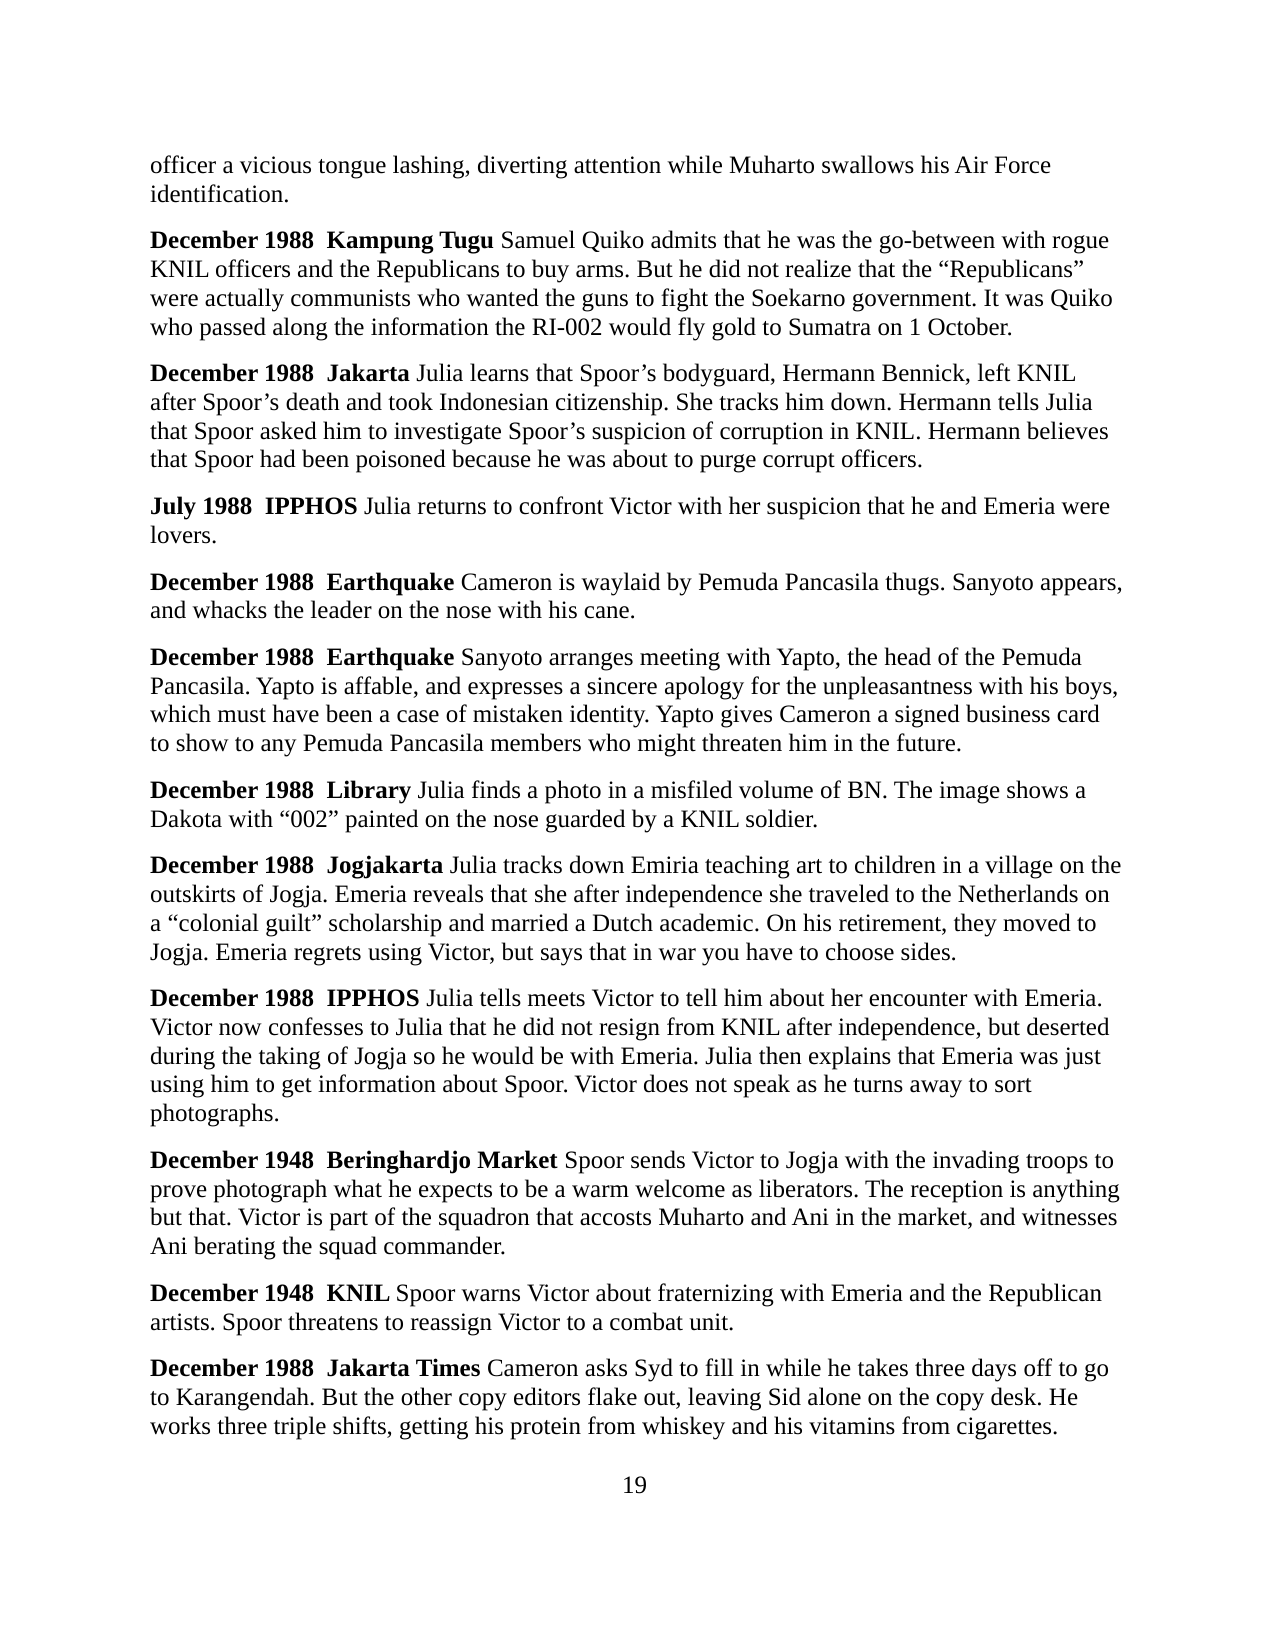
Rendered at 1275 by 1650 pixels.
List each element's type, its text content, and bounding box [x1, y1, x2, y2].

text December 1988 Earthquake Cameron is waylaid by Pemuda Pancasila thugs. Sanyoto appears, and whacks the leader on the nose with his cane. [150, 567, 1125, 624]
text officer a vicious tongue lashing, diverting attention while Muharto swallows his Air Force identification. [150, 150, 1125, 207]
text December 1948 Beringhardjo Market Spoor sends Victor to Jogja with the invading troops to prove photograph what he expects to be a warm welcome as liberators. The reception is anything but that. Victor is part of the squadron that accosts Muharto and Ani in the market, and witnesses Ani berating the squad commander. [150, 1145, 1125, 1260]
text December 1988 Jakarta Times Cameron asks Syd to fill in while he takes three days off to go to Karangendah. But the other copy editors flake out, leaving Sid alone on the copy desk. He works three triple shifts, getting his protein from whiskey and his vitamins from cigarettes. [150, 1353, 1125, 1439]
text July 1988 IPPHOS Julia returns to confront Victor with her suspicion that he and Emeria were lovers. [150, 491, 1125, 549]
text December 1948 KNIL Spoor warns Victor about fraternizing with Emeria and the Republican artists. Spoor threatens to reassign Victor to a combat unit. [150, 1278, 1125, 1335]
text December 1988 IPPHOS Julia tells meets Victor to tell him about her encounter with Emeria. Victor now confesses to Julia that he did not resign from KNIL after independence, but deserted during the taking of Jogja so he would be with Emeria. Julia then explains that Emeria was just using him to get information about Spoor. Victor does not speak as he turns away to sort photographs. [150, 983, 1125, 1127]
text December 1988 Jogjakarta Julia tracks down Emiria teaching art to children in a village on the outskirts of Jogja. Emeria reveals that she after independence she traveled to the Netherlands on a “colonial guilt” scholarship and married a Dutch academic. On his retirement, they moved to Jogja. Emeria regrets using Victor, but says that in war you have to choose sides. [150, 850, 1125, 965]
text December 1988 Kampung Tugu Samuel Quiko admits that he was the go-between with rogue KNIL officers and the Republicans to buy arms. But he did not realize that the “Republicans” were actually communists who wanted the guns to fight the Soekarno government. It was Quiko who passed along the information the RI-002 would fly gold to Sumatra on 1 October. [150, 225, 1125, 340]
text December 1988 Jakarta Julia learns that Spoor’s bodyguard, Hermann Bennick, left KNIL after Spoor’s death and took Indonesian citizenship. She tracks him down. Hermann tells Julia that Spoor asked him to investigate Spoor’s suspicion of corruption in KNIL. Hermann believes that Spoor had been poisoned because he was about to purge corrupt officers. [150, 358, 1125, 473]
text December 1988 Library Julia finds a photo in a misfiled volume of BN. The image shows a Dakota with “002” painted on the nose guarded by a KNIL soldier. [150, 775, 1125, 832]
text December 1988 Earthquake Sanyoto arranges meeting with Yapto, the head of the Pemuda Pancasila. Yapto is affable, and expresses a sincere apology for the unpleasantness with his boys, which must have been a case of mistaken identity. Yapto gives Cameron a signed business card to show to any Pemuda Pancasila members who might threaten him in the future. [150, 642, 1125, 757]
